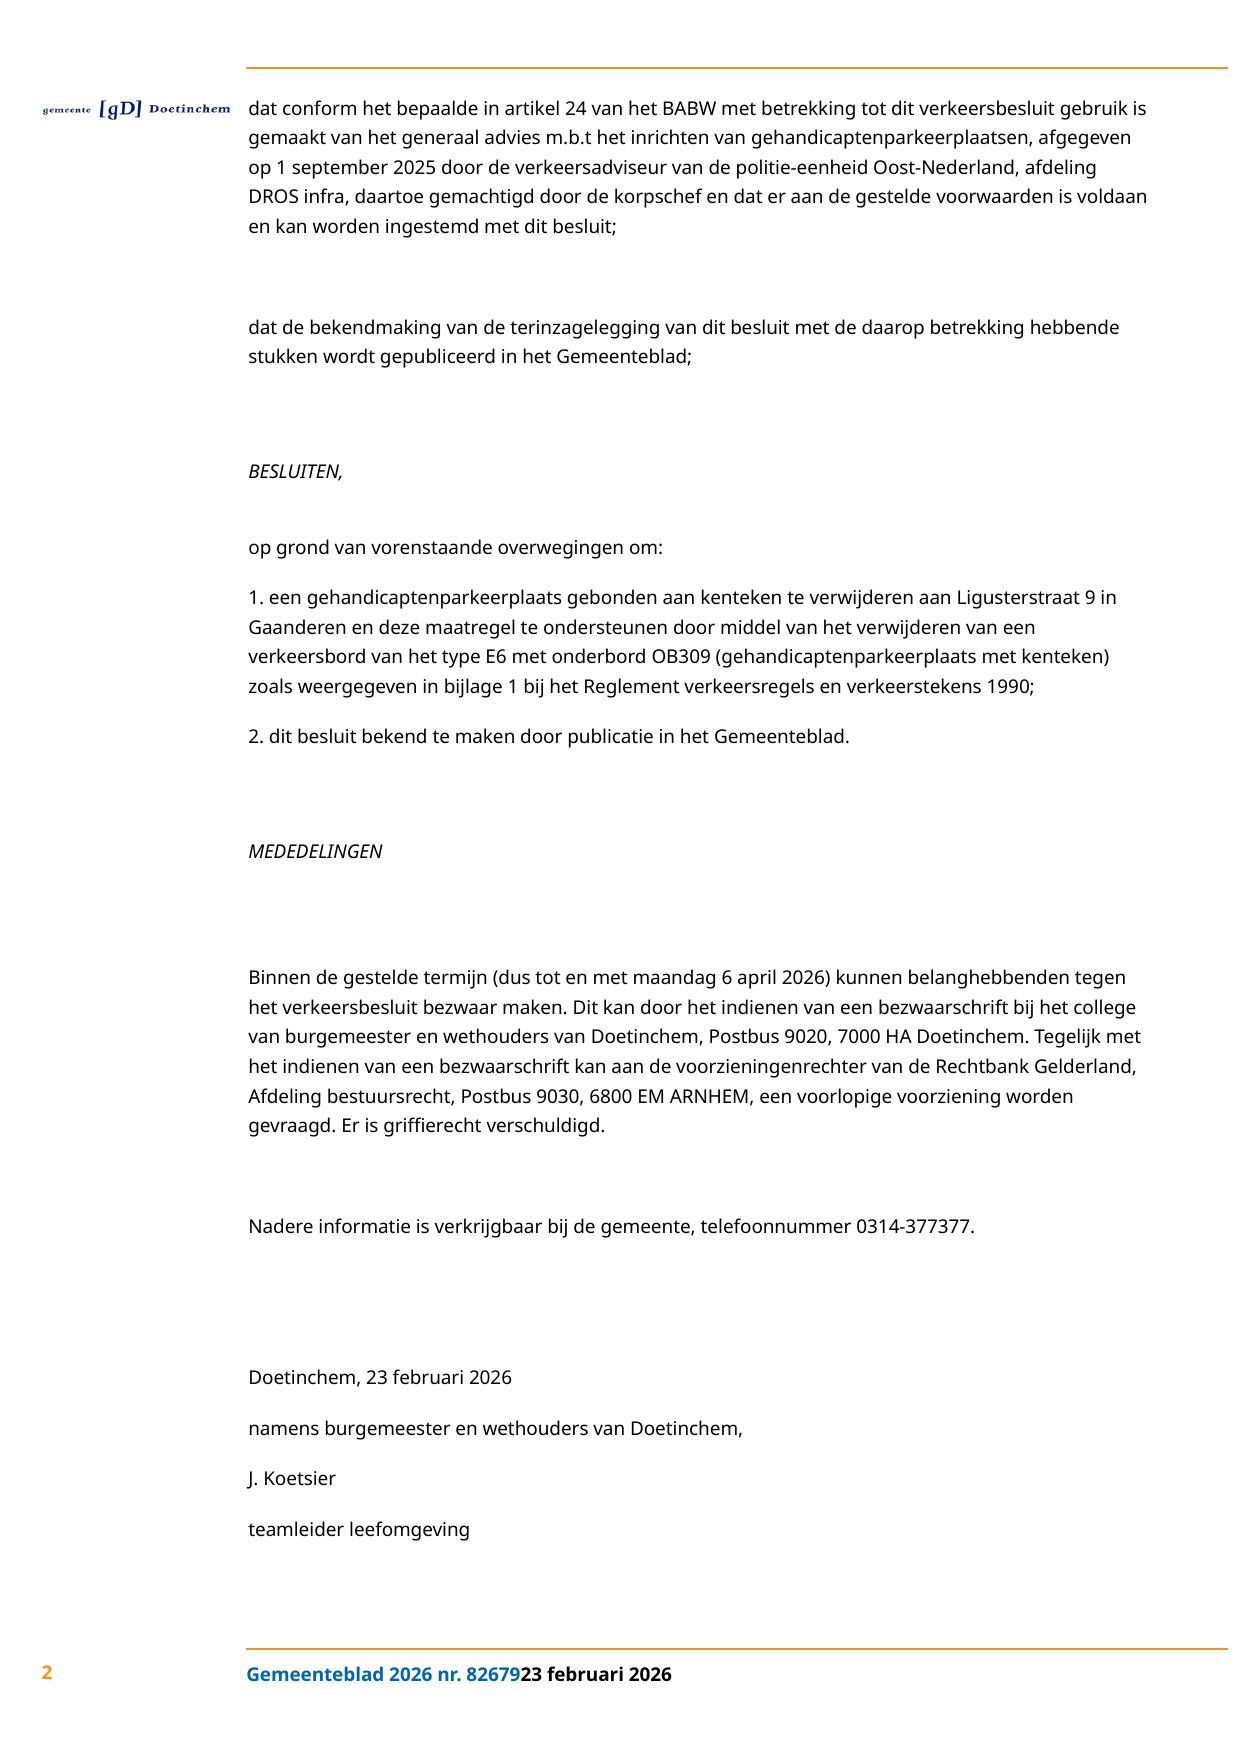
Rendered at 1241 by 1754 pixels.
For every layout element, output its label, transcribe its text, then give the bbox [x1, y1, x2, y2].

text MEDEDELINGEN [248, 838, 1152, 864]
text op grond van vorenstaande overwegingen om: [248, 534, 1152, 560]
text Doetinchem, 23 februari 2026 [248, 1364, 1152, 1390]
text Nadere informatie is verkrijgbaar bij de gemeente, telefoonnummer 0314-377377. [248, 1213, 1152, 1239]
text 1. een gehandicaptenparkeerplaats gebonden aan kenteken te verwijderen aan Ligusterstraat 9 in Gaanderen en deze maatregel te ondersteunen door middel van het verwijderen van een verkeersbord van het type E6 met onderbord OB309 (gehandicaptenparkeerplaats met kenteken) zoals weergegeven in bijlage 1 bij het Reglement verkeersregels en verkeerstekens 1990; [248, 584, 1152, 699]
text J. Koetsier [248, 1465, 1152, 1491]
text teamleider leefomgeving [248, 1516, 1152, 1542]
text 2. dit besluit bekend te maken door publicatie in het Gemeenteblad. [248, 724, 1152, 749]
picture [41, 47, 231, 172]
text dat de bekendmaking van de terinzagelegging van dit besluit met de daarop betrekking hebbende stukken wordt gepubliceerd in het Gemeenteblad; [248, 314, 1152, 369]
text Binnen de gestelde termijn (dus tot en met maandag 6 april 2026) kunnen belanghebbenden tegen het verkeersbesluit bezwaar maken. Dit kan door het indienen van een bezwaarschrift bij het college van burgemeester en wethouders van Doetinchem, Postbus 9020, 7000 HA Doetinchem. Tegelijk met het indienen van een bezwaarschrift kan aan de voorzieningenrechter van de Rechtbank Gelderland, Afdeling bestuursrecht, Postbus 9030, 6800 EM ARNHEM, een voorlopige voorziening worden gevraagd. Er is griffierecht verschuldigd. [248, 964, 1152, 1138]
text BESLUITEN, [248, 458, 1152, 484]
text dat conform het bepaalde in artikel 24 van het BABW met betrekking tot dit verkeersbesluit gebruik is gemaakt van het generaal advies m.b.t het inrichten van gehandicaptenparkeerplaatsen, afgegeven op 1 september 2025 door de verkeersadviseur van de politie-eenheid Oost-Nederland, afdeling DROS infra, daartoe gemachtigd door de korpschef en dat er aan de gestelde voorwaarden is voldaan en kan worden ingestemd met dit besluit; [248, 95, 1152, 239]
text namens burgemeester en wethouders van Doetinchem, [248, 1415, 1152, 1441]
